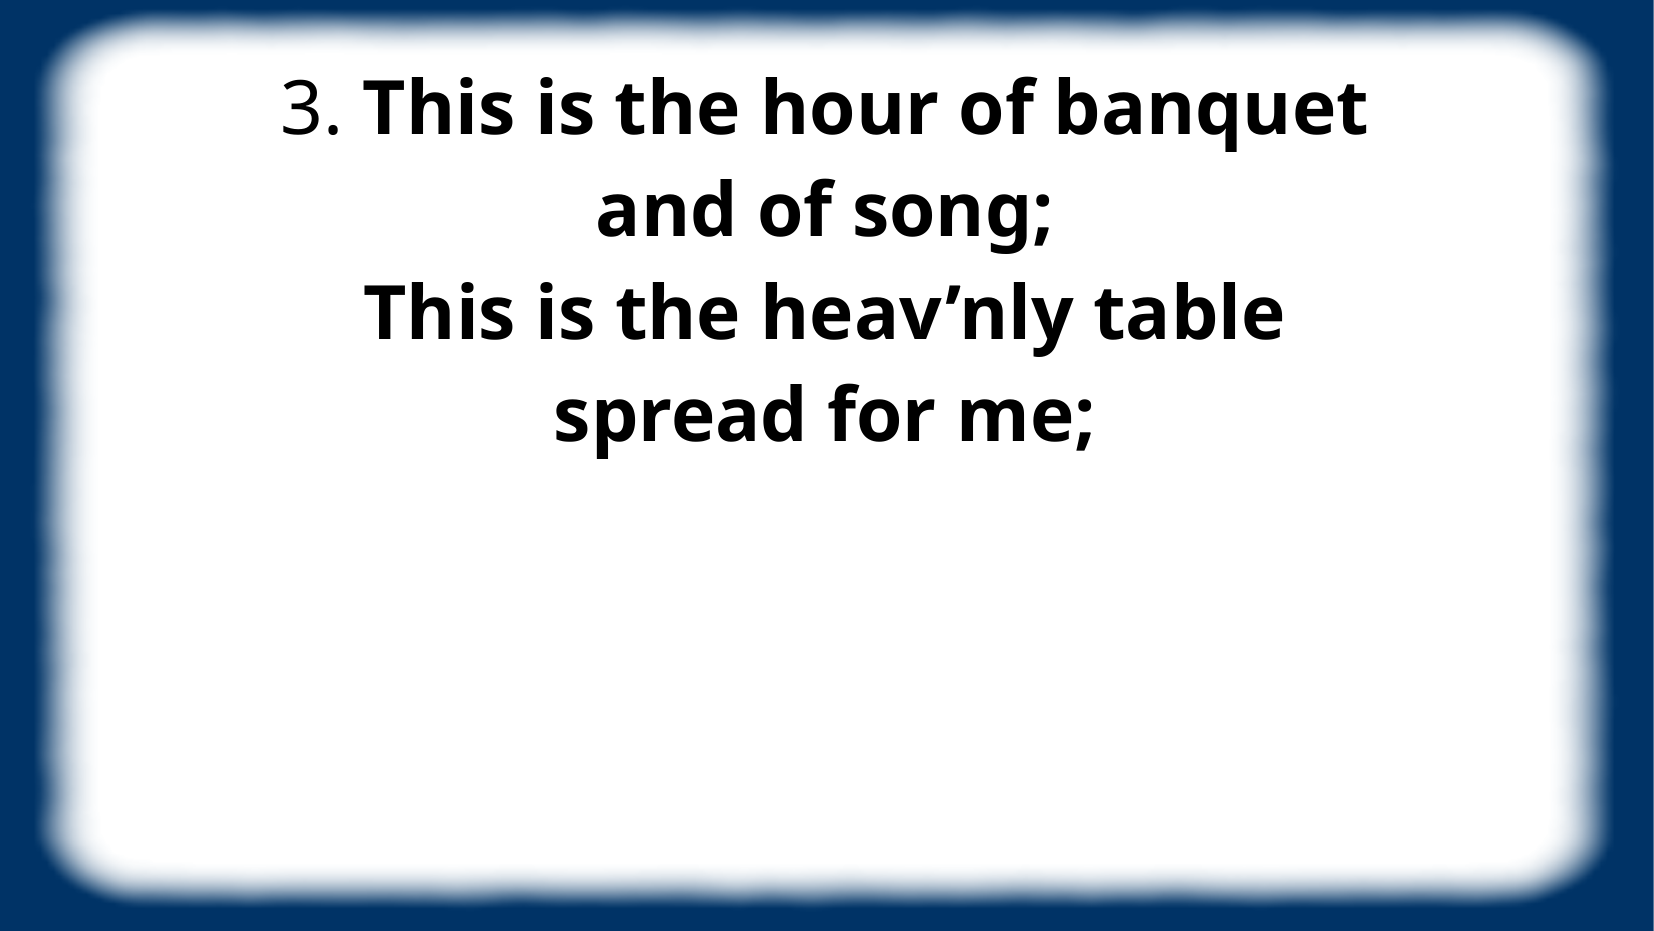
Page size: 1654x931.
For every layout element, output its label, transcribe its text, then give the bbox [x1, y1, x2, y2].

text_box 3. This is the hour of banquet and of song; This is the heav’nly table spread for me; [75, 46, 1576, 466]
picture [0, 0, 1654, 931]
